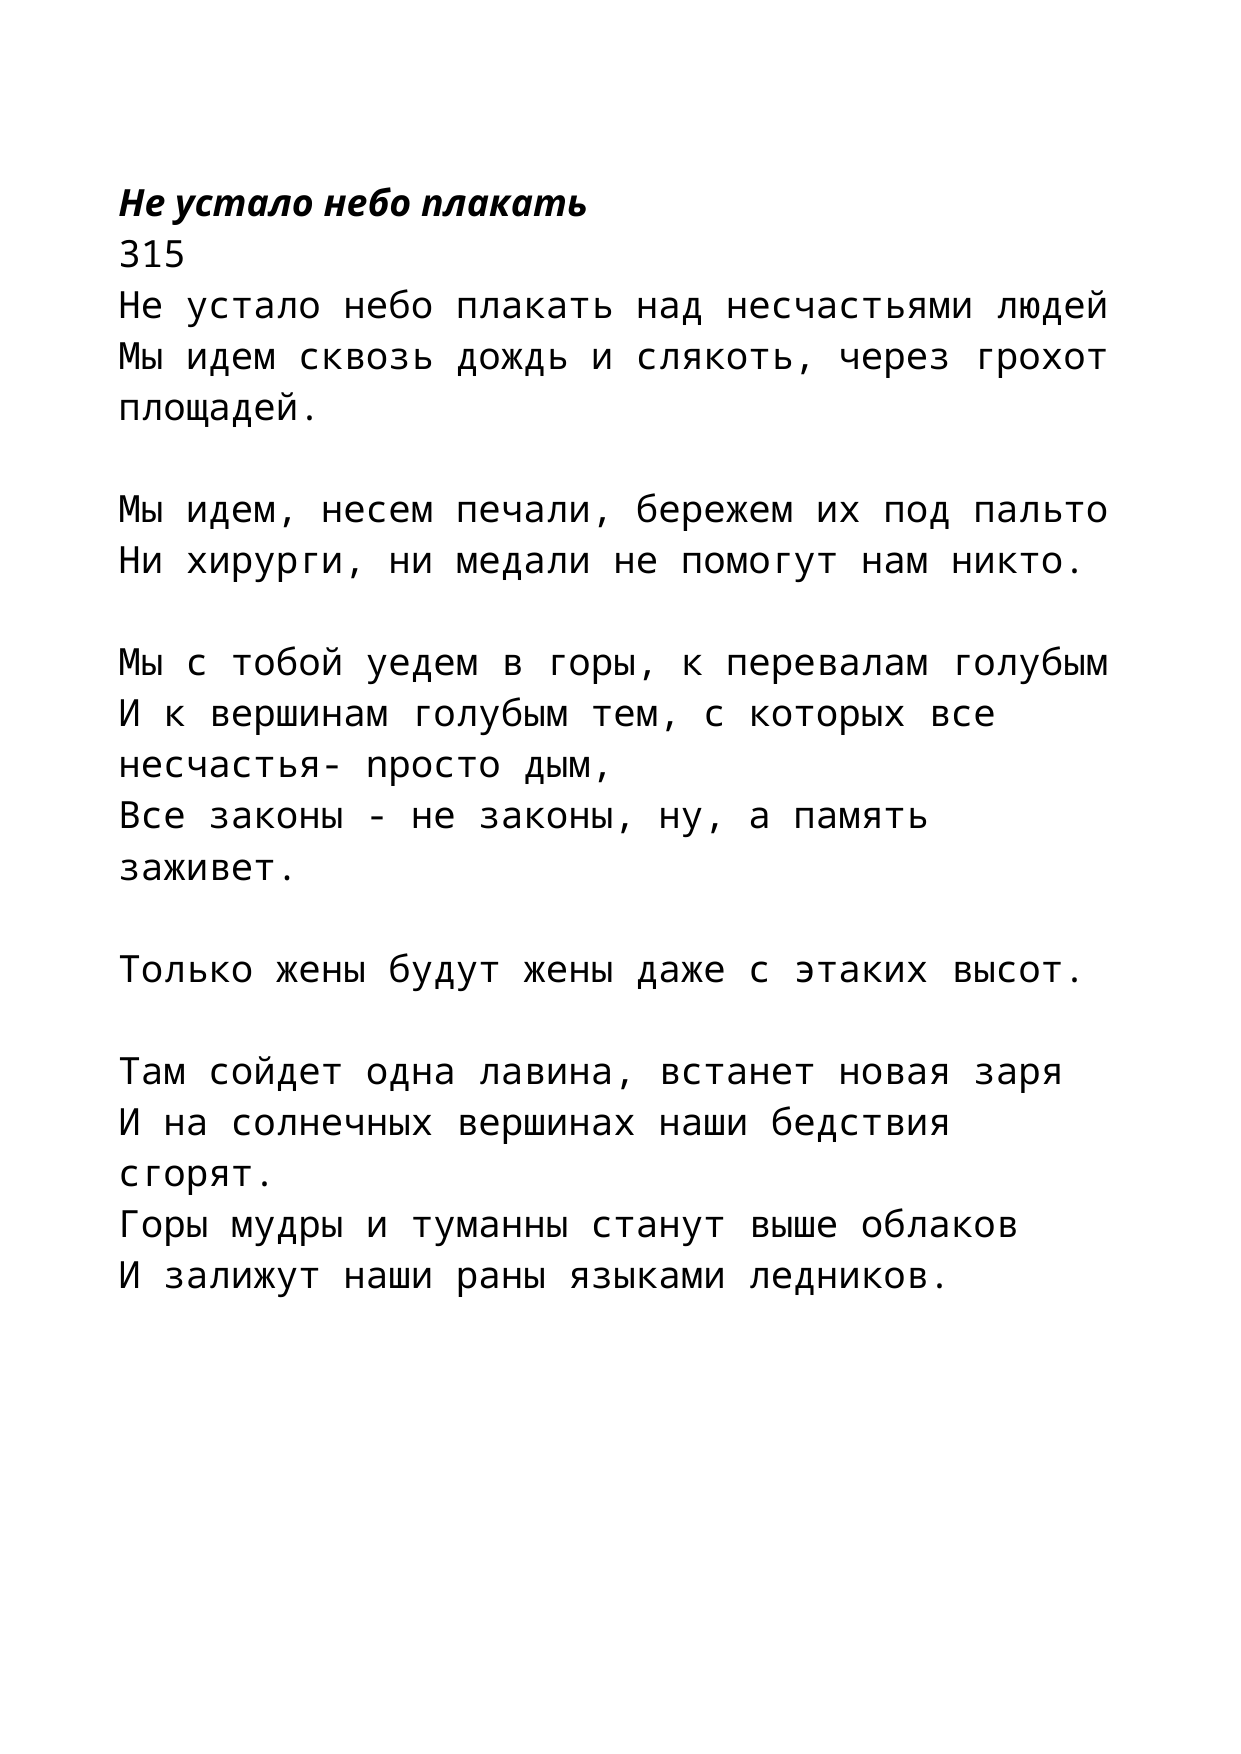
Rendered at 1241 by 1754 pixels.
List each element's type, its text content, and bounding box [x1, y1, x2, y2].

text Ни хирурги, ни медали не помогут нам никто. [118, 534, 1122, 585]
text И залижут наши раны языками ледников. [118, 1248, 1122, 1299]
text 315 [118, 227, 1122, 278]
text Там сойдет одна лавина, встанет новая заря [118, 1044, 1122, 1095]
subtitle Не устало небо плакать [118, 176, 1122, 227]
text Мы идем сквозь дождь и слякоть, через грохот площадей. [118, 329, 1122, 432]
text И на солнечных вершинах наши бедствия сгорят. [118, 1095, 1122, 1197]
text И к вершинам голубым тем, с которых все несчастья- npocто дым, [118, 687, 1122, 789]
text Мы идем, несем печали, бережем их под пальто [118, 483, 1122, 534]
text Мы с тобой уедем в горы, к перевалам голубым [118, 636, 1122, 687]
text Все законы - не законы, ну, а память заживет. [118, 789, 1122, 891]
text Горы мудры и туманны станут выше облаков [118, 1197, 1122, 1248]
text Нe устало небо плакать над несчастьями людей [118, 278, 1122, 329]
text Только жены будут жены даже с этаких высот. [118, 942, 1122, 993]
